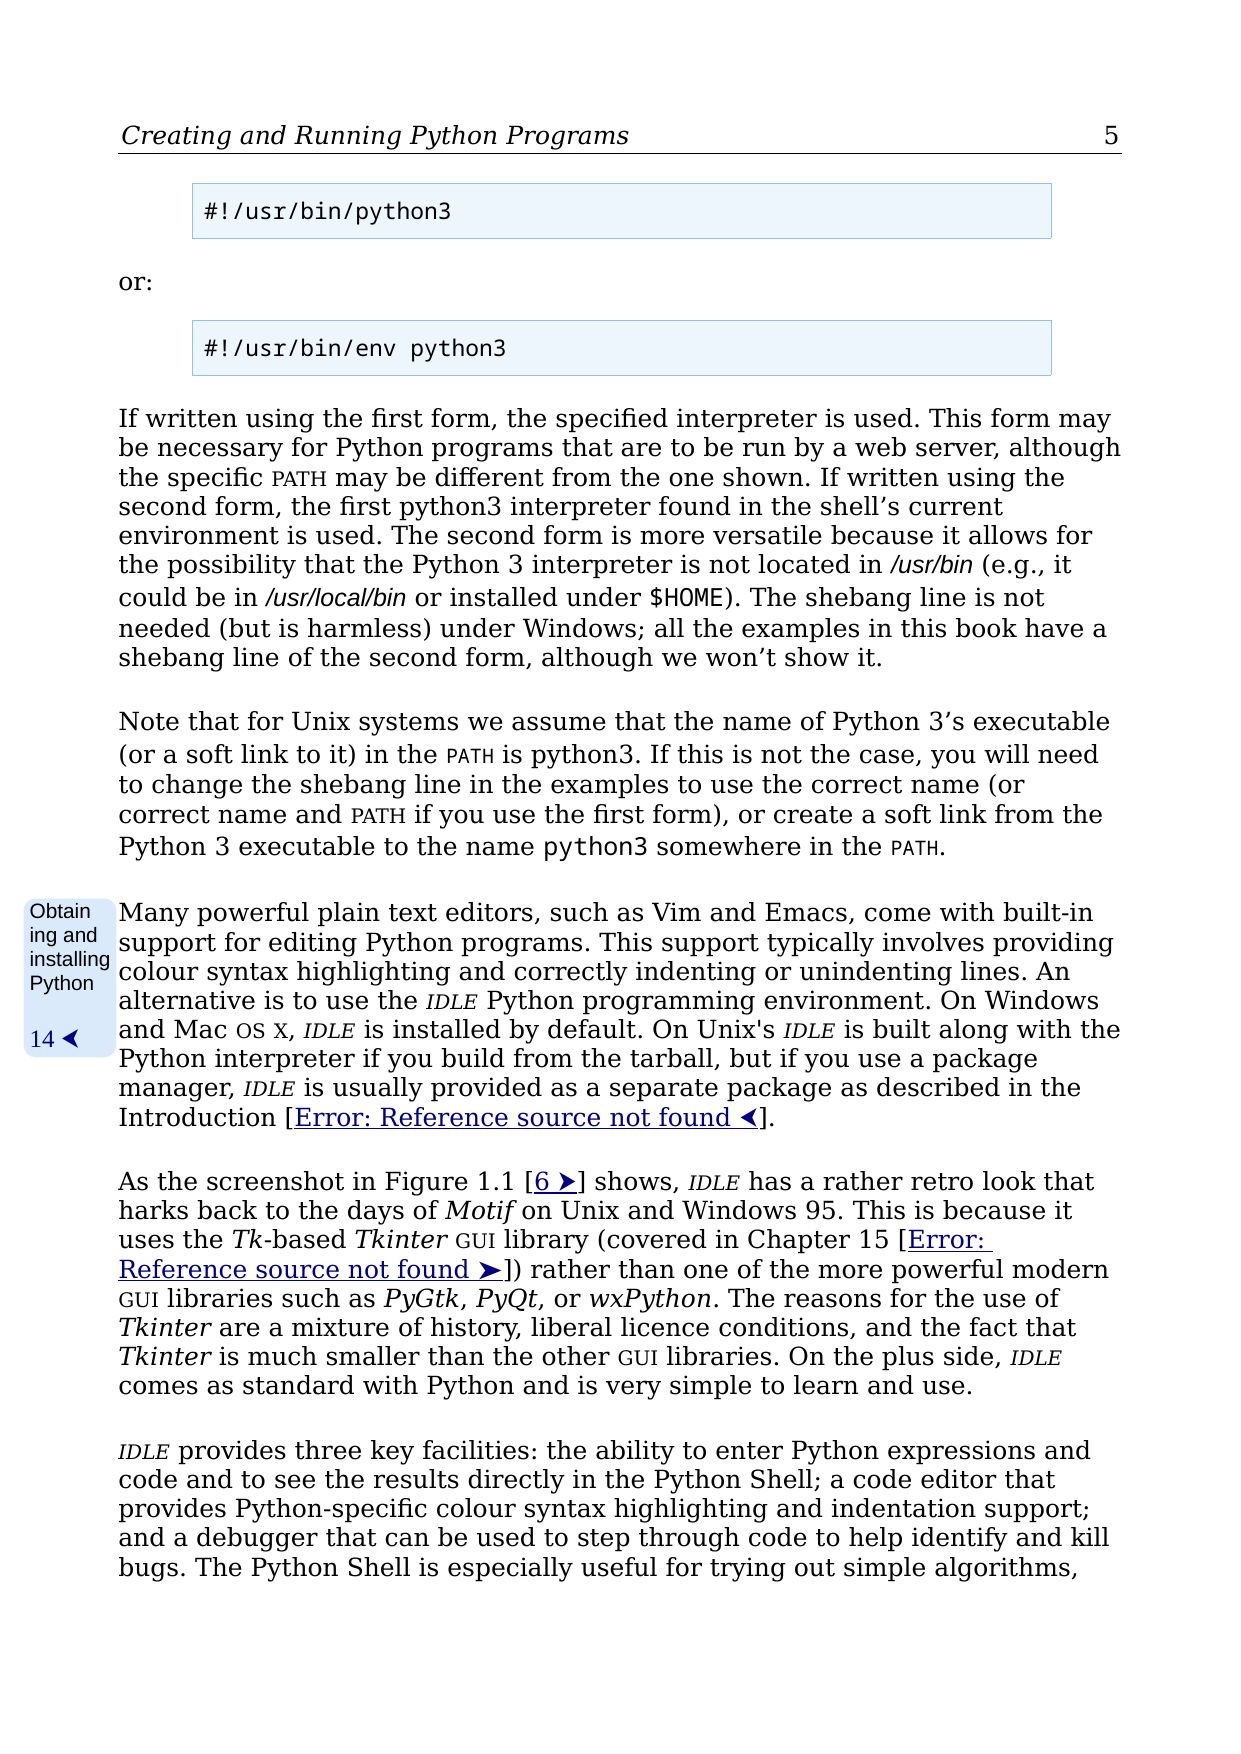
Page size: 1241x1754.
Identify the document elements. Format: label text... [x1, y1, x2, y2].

text Note that for Unix systems we assume that the name of Python 3’s executable (or a soft link to it) in the path is python3. If this is not the case, you will need to change the shebang line in the examples to use the correct name (or correct name and path if you use the first form), or create a soft link from the Python 3 executable to the name python3 somewhere in the path. [118, 707, 1122, 863]
text #!/usr/bin/python3 [193, 184, 1051, 238]
text #!/usr/bin/env python3 [193, 321, 1051, 375]
text If written using the first form, the specified interpreter is used. This form may be necessary for Python programs that are to be run by a web server, although the specific path may be different from the one shown. If written using the second form, the first python3 interpreter found in the shell’s current environment is used. The second form is more versatile because it allows for the possibility that the Python 3 interpreter is not located in /usr/bin (e.g., it could be in /usr/local/bin or installed under $HOME). The shebang line is not needed (but is harmless) under Windows; all the examples in this book have a shebang line of the second form, although we won’t show it. [118, 404, 1122, 672]
text idle provides three key facilities: the ability to enter Python expressions and code and to see the results directly in the Python Shell; a code editor that provides Python-specific colour syntax highlighting and indentation support; and a debugger that can be used to step through code to help identify and kill bugs. The Python Shell is especially useful for trying out simple algorithms, [118, 1436, 1122, 1582]
text Many powerful plain text editors, such as Vim and Emacs, come with built-in support for editing Python programs. This support typically involves providing colour syntax highlighting and correctly indenting or unindenting lines. An alternative is to use the idle Python programming environment. On Windows and Mac os x, idle is installed by default. On Unix's idle is built along with the Python interpreter if you build from the tarball, but if you use a package manager, idle is usually provided as a separate package as described in the Introduction [Error: Reference source not found ⮜]. [118, 898, 1122, 1132]
text As the screenshot in Figure 1.1 [ ⮞] shows, idle has a rather retro look that harks back to the days of Motif on Unix and Windows 95. This is because it uses the Tk-based Tkinter gui library (covered in Chapter 15 [Error: Reference source not found ➤]) rather than one of the more powerful modern gui libraries such as PyGtk, PyQt, or wxPython. The reasons for the use of Tkinter are a mixture of history, liberal licence conditions, and the fact that Tkinter is much smaller than the other gui libraries. On the plus side, idle comes as standard with Python and is very simple to learn and use. [118, 1167, 1122, 1401]
text or: [118, 267, 1122, 296]
